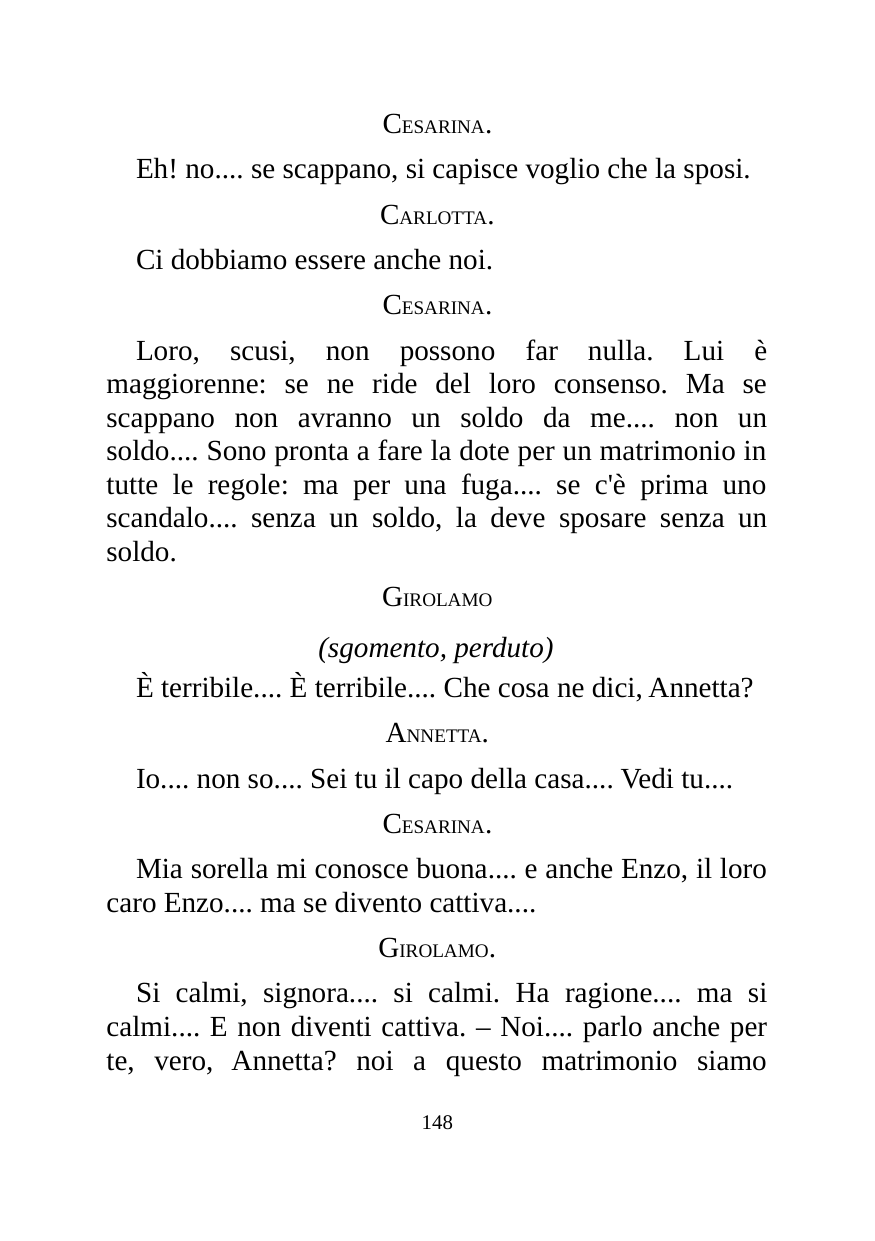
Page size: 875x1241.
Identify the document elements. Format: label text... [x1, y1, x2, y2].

text Cesarina. [106, 106, 768, 140]
text Girolamo. [106, 930, 768, 964]
text Cesarina. [106, 806, 768, 839]
text È terribile.... È terribile.... Che cosa ne dici, Annetta? [106, 670, 768, 704]
text Girolamo [106, 579, 768, 613]
text Annetta. [106, 715, 768, 749]
text Cesarina. [106, 287, 768, 321]
text Eh! no.... se scappano, si capisce voglio che la sposi. [106, 152, 768, 185]
text (sgomento, perduto) [106, 631, 768, 664]
text Ci dobbiamo essere anche noi. [106, 242, 768, 276]
text Io.... non so.... Sei tu il capo della casa.... Vedi tu.... [106, 761, 768, 794]
text Carlotta. [106, 197, 768, 230]
text Si calmi, signora.... si calmi. Ha ragione.... ma si calmi.... E non diventi cattiva. – Noi.... parlo anche per te, vero, Annetta? noi a questo matrimonio siamo [106, 976, 768, 1076]
text Mia sorella mi conosce buona.... e anche Enzo, il loro caro Enzo.... ma se divento cattiva.... [106, 851, 768, 918]
text Loro, scusi, non possono far nulla. Lui è maggiorenne: se ne ride del loro consenso. Ma se scappano non avranno un soldo da me.... non un soldo.... Sono pronta a fare la dote per un matrimonio in tutte le regole: ma per una fuga.... se c'è prima uno scandalo.... senza un soldo, la deve sposare senza un soldo. [106, 333, 768, 568]
